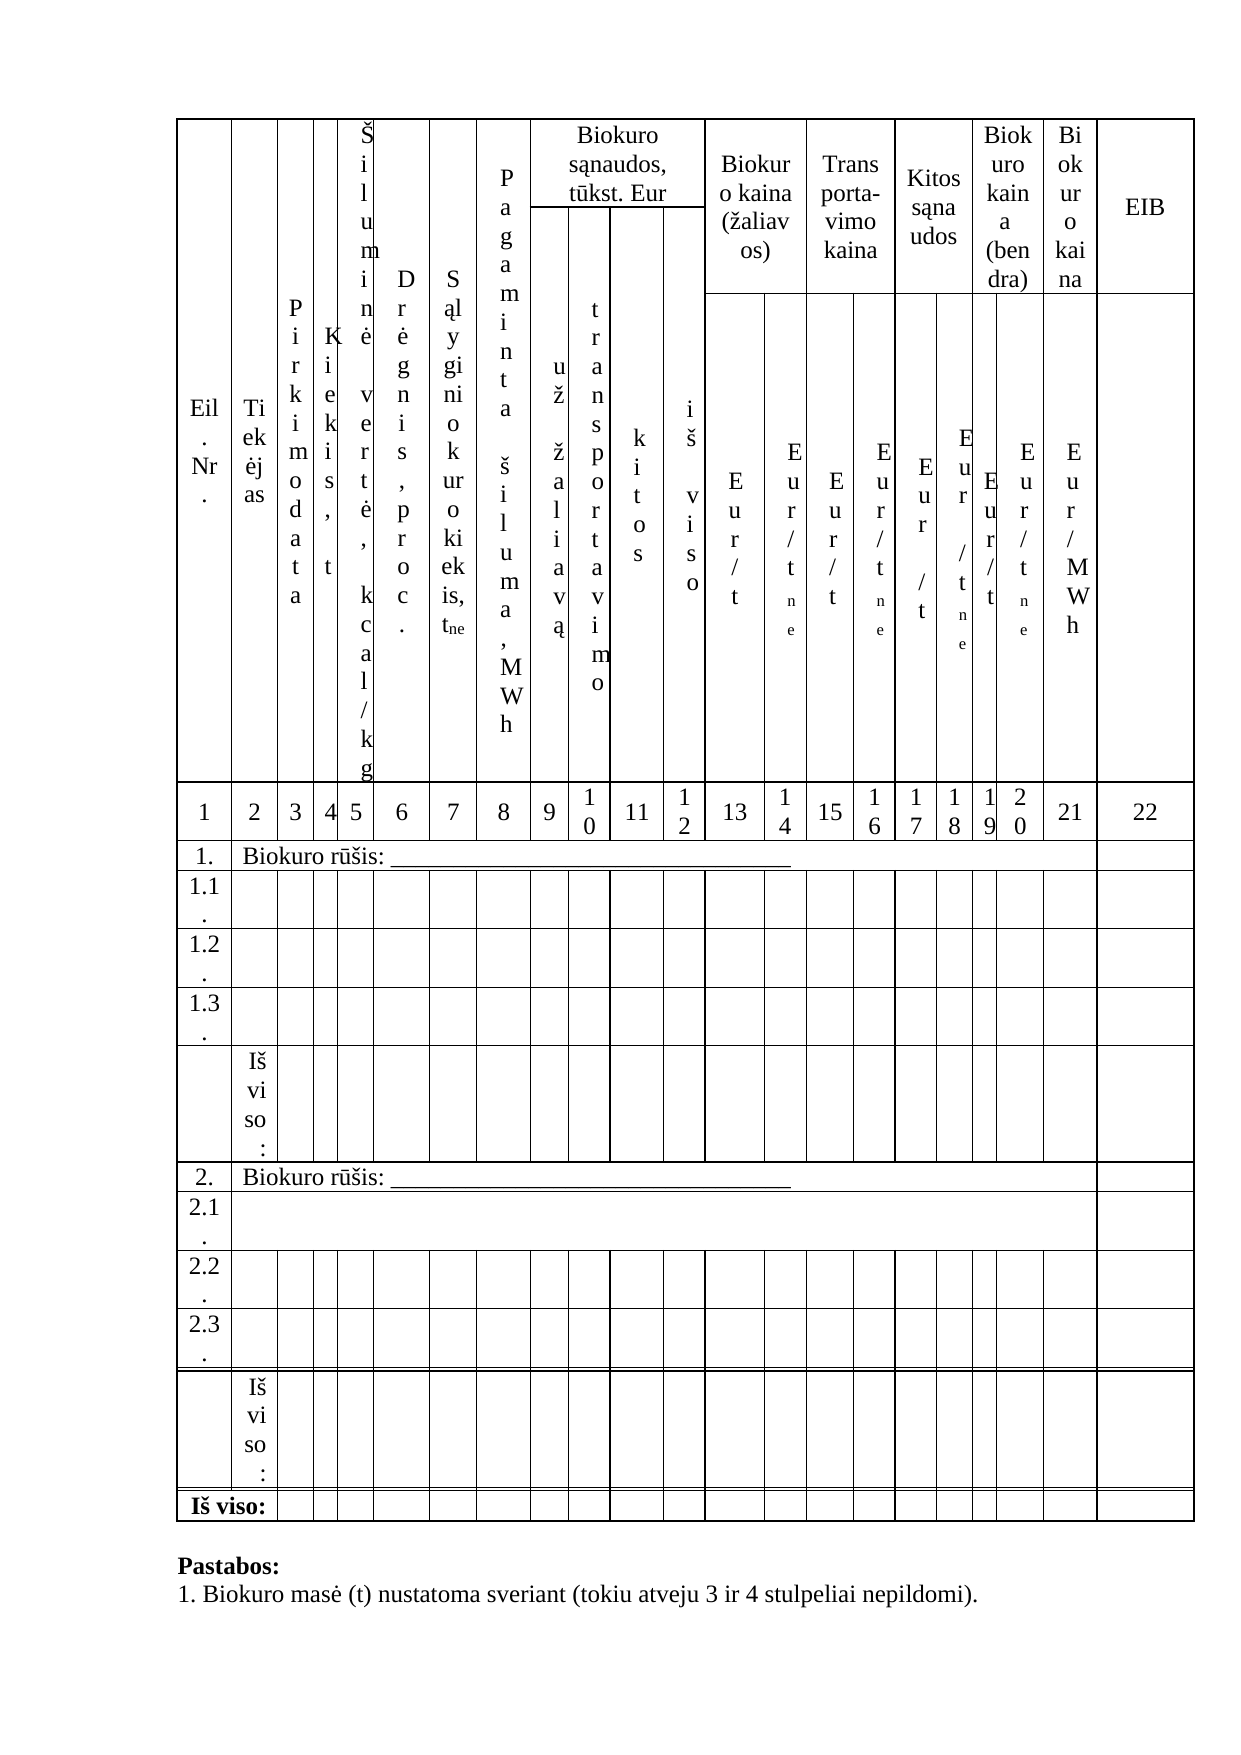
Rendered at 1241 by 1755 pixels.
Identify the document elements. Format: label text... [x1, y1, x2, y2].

table_cell [706, 1046, 764, 1161]
table_cell 14 [765, 783, 806, 840]
table_cell [477, 929, 530, 987]
table_cell [569, 1491, 609, 1520]
table_cell [997, 1192, 1043, 1250]
table_cell 9 [531, 783, 568, 840]
table_cell [1098, 1251, 1193, 1308]
table_cell [531, 929, 568, 987]
table_cell [278, 1372, 313, 1487]
table_cell Eur /t [896, 294, 936, 781]
table_cell [972, 1192, 997, 1250]
table_header Sąlyginio kuro kiekis, tne [430, 120, 476, 781]
table_cell [611, 1046, 663, 1161]
table_cell [430, 1046, 476, 1161]
table_cell [854, 929, 894, 987]
table_cell [937, 1046, 972, 1161]
table_cell [973, 1251, 996, 1308]
table_cell [314, 1491, 337, 1520]
table_cell [1044, 1309, 1096, 1367]
table_cell [338, 1491, 373, 1520]
table_cell [477, 871, 530, 928]
table_cell [937, 1491, 972, 1520]
table_cell [430, 1372, 476, 1487]
table_cell [338, 988, 373, 1045]
table_cell [807, 1046, 853, 1161]
table_cell [854, 1251, 894, 1308]
table_cell [232, 988, 277, 1045]
table_cell 12 [664, 783, 704, 840]
table_cell [973, 871, 996, 928]
table_cell [765, 1251, 806, 1308]
table_cell 3 [278, 783, 313, 840]
table_cell [896, 871, 936, 928]
table_cell [973, 929, 996, 987]
table_cell 17 [896, 783, 936, 840]
table_cell [1044, 1251, 1096, 1308]
table_cell [1098, 929, 1193, 987]
table_header Drėgnis, proc. [374, 120, 429, 781]
table_cell [531, 1372, 568, 1487]
table_cell [338, 1372, 373, 1487]
table_cell [1098, 1163, 1193, 1191]
table_cell [854, 1046, 894, 1161]
table_cell [705, 1192, 764, 1250]
table_cell [314, 1251, 337, 1308]
table_cell Eur/tne [765, 294, 806, 781]
table_cell [937, 1309, 972, 1367]
table_cell [278, 988, 313, 1045]
table_cell [1044, 1046, 1096, 1161]
table_cell [531, 871, 568, 928]
table_cell [569, 929, 609, 987]
table_cell [1044, 1491, 1096, 1520]
table_cell [997, 1046, 1043, 1161]
table_cell [854, 1309, 894, 1367]
table_cell [854, 988, 894, 1045]
table_cell [664, 1372, 704, 1487]
table_cell Iš viso: [178, 1491, 277, 1520]
table_cell [664, 1046, 704, 1161]
table_cell [313, 1192, 338, 1250]
table_cell [807, 1372, 853, 1487]
table_cell [232, 929, 277, 987]
table_cell [973, 1372, 996, 1487]
table_cell [1098, 1309, 1193, 1367]
table_cell Eur/t [807, 294, 853, 781]
table_cell [338, 1046, 373, 1161]
table_cell [232, 1192, 277, 1250]
table_cell [611, 871, 663, 928]
table_header Biokuro sąnaudos, tūkst. Eur [531, 120, 704, 206]
table_cell [569, 1192, 610, 1250]
table_cell [531, 1251, 568, 1308]
table_cell 4 [314, 783, 337, 840]
table_cell [896, 988, 936, 1045]
table_cell [430, 1491, 476, 1520]
table_cell [937, 988, 972, 1045]
table_cell [477, 988, 530, 1045]
table_cell Biokuro rūšis: ________________________________ [232, 1163, 1096, 1191]
table_header Biokuro kaina (žaliavos) [706, 120, 806, 293]
table_cell [1098, 1046, 1193, 1161]
table_cell 21 [1044, 783, 1096, 840]
table_cell [1098, 841, 1193, 870]
table_cell [531, 1046, 568, 1161]
table_cell [807, 988, 853, 1045]
table_cell [807, 1309, 853, 1367]
table_cell [374, 1046, 429, 1161]
table_cell [569, 1372, 609, 1487]
table_cell [611, 988, 663, 1045]
table_cell [569, 988, 609, 1045]
table_cell [664, 871, 704, 928]
table_cell [997, 988, 1043, 1045]
table_cell [973, 988, 996, 1045]
table_cell [374, 988, 429, 1045]
table_cell kitos [611, 208, 663, 781]
table_cell 1 [178, 783, 231, 840]
table_cell [314, 1046, 337, 1161]
table_header Biokuro kaina [1044, 120, 1096, 293]
table_cell [765, 871, 806, 928]
table_cell [569, 871, 609, 928]
table_cell [477, 1372, 530, 1487]
table_cell [232, 871, 277, 928]
table_cell 6 [374, 783, 429, 840]
table_cell [807, 1491, 853, 1520]
table_cell [338, 871, 373, 928]
table_cell [374, 1491, 429, 1520]
table_cell [706, 871, 764, 928]
table_cell [854, 1372, 894, 1487]
table_header Eil. Nr. [178, 120, 231, 781]
table_cell [374, 1309, 429, 1367]
table_cell [937, 871, 972, 928]
table_cell [477, 1251, 530, 1308]
table_cell [611, 1372, 663, 1487]
table_cell [611, 929, 663, 987]
table_cell iš viso [664, 208, 704, 781]
table_header Transporta-vimo kaina [807, 120, 894, 293]
table_cell [1098, 1491, 1193, 1520]
table_cell [338, 1251, 373, 1308]
text 1. Biokuro masė (t) nustatoma sveriant (tokiu atveju 3 ir 4 stulpeliai nepildomi). [177, 1579, 1122, 1608]
table_cell 8 [477, 783, 530, 840]
table_cell [1044, 988, 1096, 1045]
table_cell [430, 871, 476, 928]
table_cell 1.1. [178, 871, 231, 928]
table_cell [374, 1192, 429, 1250]
table_cell [232, 1309, 277, 1367]
table_cell [430, 988, 476, 1045]
table_cell 10 [569, 783, 609, 840]
table_cell [997, 929, 1043, 987]
table_cell [806, 1192, 853, 1250]
table_header Kitos sąnaudos [896, 120, 972, 293]
table_cell [374, 929, 429, 987]
table_header Biokuro kaina (bendra) [973, 120, 1043, 293]
table_cell [178, 1372, 231, 1487]
table_cell [664, 988, 704, 1045]
table_cell [807, 1251, 853, 1308]
table_cell 16 [854, 783, 894, 840]
table_cell [278, 929, 313, 987]
table_cell [896, 1251, 936, 1308]
table_cell [997, 1491, 1043, 1520]
table_cell [896, 1372, 936, 1487]
table_cell [997, 1309, 1043, 1367]
table_cell 18 [937, 783, 972, 840]
table_cell 2.1. [178, 1192, 231, 1250]
table_cell [807, 871, 853, 928]
table_cell [664, 1491, 704, 1520]
table_cell [569, 1046, 609, 1161]
table_cell [278, 1251, 313, 1308]
table_cell 2.2. [178, 1251, 231, 1308]
table_cell [569, 1309, 609, 1367]
table_cell 11 [611, 783, 663, 840]
table_cell [765, 1372, 806, 1487]
table_cell 20 [997, 783, 1043, 840]
table_cell už žaliavą [531, 208, 568, 781]
table_cell [896, 929, 936, 987]
table_cell [1044, 1192, 1096, 1250]
table_cell Eur/tne [854, 294, 894, 781]
table_cell [611, 1309, 663, 1367]
table_cell [1044, 929, 1096, 987]
table_cell [973, 1046, 996, 1161]
table_cell 2. [178, 1163, 231, 1191]
table_cell [530, 1192, 568, 1250]
table_cell [896, 1491, 936, 1520]
table_cell [611, 1491, 663, 1520]
table_cell [1098, 1372, 1193, 1487]
table_cell [664, 929, 704, 987]
table_cell [706, 1251, 764, 1308]
table_cell 22 [1098, 783, 1193, 840]
table_cell [854, 1491, 894, 1520]
table_cell [807, 929, 853, 987]
table_cell transportavimo [569, 208, 609, 781]
table_cell [1044, 1372, 1096, 1487]
table_cell [314, 929, 337, 987]
table_cell [314, 1309, 337, 1367]
table_cell [477, 1046, 530, 1161]
table_cell [338, 1309, 373, 1367]
table_cell [1098, 988, 1193, 1045]
table_cell [896, 1309, 936, 1367]
table_cell [706, 929, 764, 987]
table_cell [765, 929, 806, 987]
table_cell 2.3. [178, 1309, 231, 1367]
table_cell [664, 1192, 705, 1250]
table_cell [278, 871, 313, 928]
table_cell [973, 1491, 996, 1520]
table_cell [278, 1192, 313, 1250]
table_cell Iš viso: [232, 1372, 277, 1487]
table_cell [765, 988, 806, 1045]
table_cell 1.2. [178, 929, 231, 987]
table_cell [569, 1251, 609, 1308]
table_cell [937, 1251, 972, 1308]
table_cell [664, 1309, 704, 1367]
table_cell 1.3. [178, 988, 231, 1045]
table_cell [997, 1251, 1043, 1308]
table_header Tiekėjas [232, 120, 277, 781]
table_cell [1098, 1192, 1193, 1250]
table_cell [278, 1309, 313, 1367]
table_cell [477, 1192, 530, 1250]
text Pastabos: [177, 1551, 1122, 1579]
table_cell 1. [178, 841, 231, 870]
table_cell 2 [232, 783, 277, 840]
table_cell [1044, 871, 1096, 928]
table_cell Eur/t [706, 294, 764, 781]
table_cell 19 [973, 783, 996, 840]
table_cell [895, 1192, 937, 1250]
table_cell Eur/tne [997, 294, 1043, 781]
table_cell [664, 1251, 704, 1308]
table_header Pagaminta šiluma, MWh [477, 120, 530, 781]
table_cell [1098, 871, 1193, 928]
table_cell [765, 1046, 806, 1161]
table_cell [997, 1372, 1043, 1487]
table_cell [765, 1491, 806, 1520]
table_cell [430, 929, 476, 987]
table_header Kiekis, t [314, 120, 337, 781]
table_cell 5 [338, 783, 373, 840]
table_cell Eur /t [973, 294, 996, 781]
table_header Šiluminė vertė, kcal/kg [338, 120, 373, 781]
table_cell [765, 1309, 806, 1367]
table_cell 7 [430, 783, 476, 840]
table_cell [429, 1192, 477, 1250]
table_cell [896, 1046, 936, 1161]
table_cell [338, 929, 373, 987]
table_header EIB [1098, 120, 1193, 293]
table_cell [178, 1046, 231, 1161]
table_cell [278, 1491, 313, 1520]
table_cell Eur /tne [937, 294, 972, 781]
table_cell Iš viso: [232, 1046, 277, 1161]
table_cell [314, 988, 337, 1045]
table_cell [338, 1192, 374, 1250]
table_cell [854, 1192, 895, 1250]
table_cell [314, 1372, 337, 1487]
table_cell [706, 1372, 764, 1487]
table_cell [374, 871, 429, 928]
table_cell Biokuro rūšis: ________________________________ [232, 841, 1096, 870]
table_cell [430, 1309, 476, 1367]
table_cell [706, 988, 764, 1045]
table_cell 13 [706, 783, 764, 840]
table_cell [937, 929, 972, 987]
table_cell [531, 1309, 568, 1367]
table_cell [610, 1192, 663, 1250]
table_cell [232, 1251, 277, 1308]
table_cell [531, 988, 568, 1045]
table_cell [611, 1251, 663, 1308]
table_cell [477, 1309, 530, 1367]
table_cell [706, 1491, 764, 1520]
table_cell [278, 1046, 313, 1161]
table_cell [764, 1192, 806, 1250]
table_cell [973, 1309, 996, 1367]
table_cell [531, 1491, 568, 1520]
table_cell Eur/MWh [1044, 294, 1096, 781]
table_cell [374, 1372, 429, 1487]
table_cell [937, 1192, 972, 1250]
table_cell [477, 1491, 530, 1520]
table_header Pirkimo data [278, 120, 313, 781]
table_cell [854, 871, 894, 928]
table_cell 15 [807, 783, 853, 840]
table_cell [374, 1251, 429, 1308]
table_cell [997, 871, 1043, 928]
table_cell [706, 1309, 764, 1367]
table_cell [1098, 294, 1193, 781]
table_cell [937, 1372, 972, 1487]
table_cell [430, 1251, 476, 1308]
table_cell [314, 871, 337, 928]
